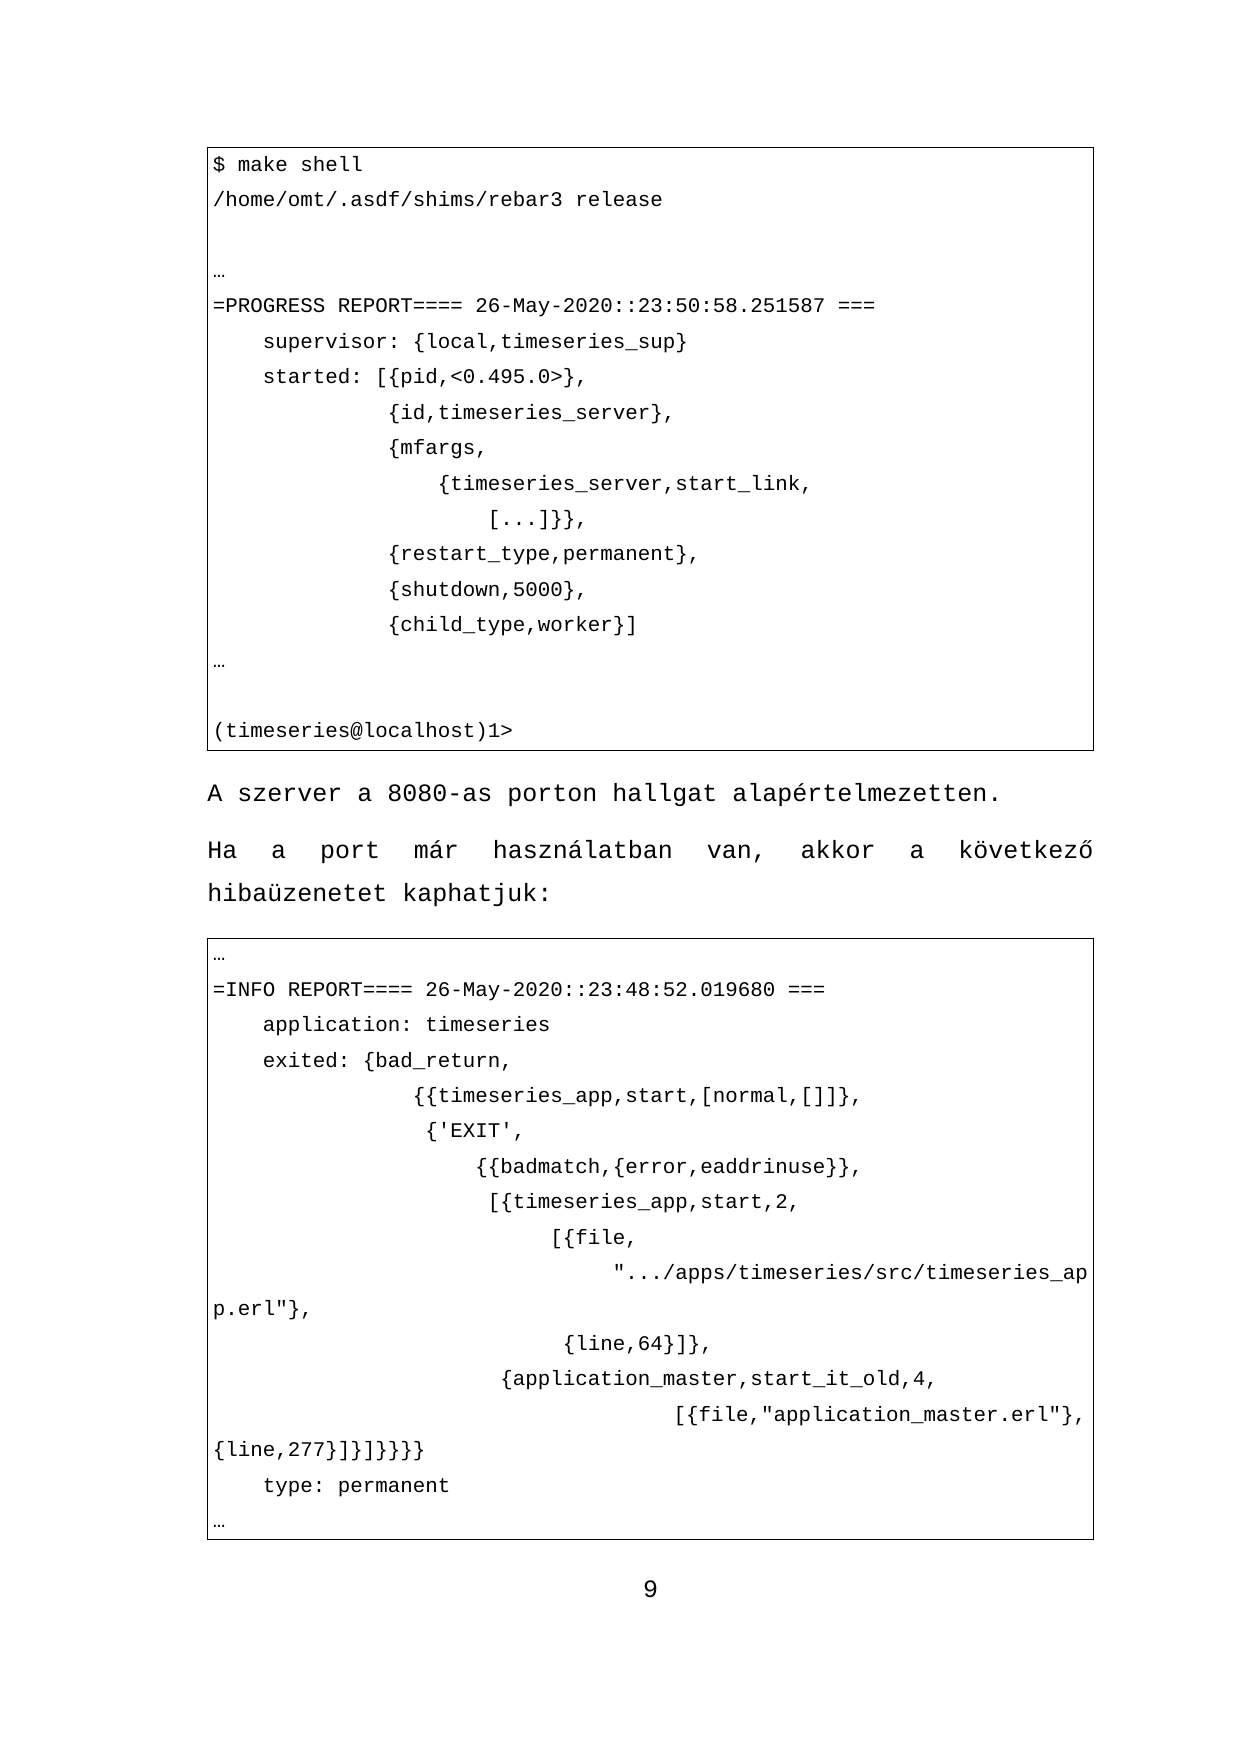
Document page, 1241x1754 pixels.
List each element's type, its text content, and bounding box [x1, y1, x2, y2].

text A szerver a 8080-as porton hallgat alapértelmezetten. [207, 781, 1093, 809]
table_header $ make shell /home/omt/.asdf/shims/rebar3 release … =PROGRESS REPORT==== 26-May-2020::23:50:58.251587 === supervisor: {local,timeseries_sup} started: [{pid,<0.495.0>}, {id,timeseries_server}, {mfargs, {timeseries_server,start_link, [...]}}, {restart_type,permanent}, {shutdown,5000}, {child_type,worker}] … (timeseries@localhost)1> [208, 148, 1093, 750]
table_header … =INFO REPORT==== 26-May-2020::23:48:52.019680 === application: timeseries exited: {bad_return, {{timeseries_app,start,[normal,[]]}, {'EXIT', {{badmatch,{error,eaddrinuse}}, [{timeseries_app,start,2, [{file, ".../apps/timeseries/src/timeseries_app.erl"}, {line,64}]}, {application_master,start_it_old,4, [{file,"application_master.erl"},{line,277}]}]}}}} type: permanent … [208, 939, 1093, 1539]
text Ha a port már használatban van, akkor a következő hibaüzenetet kaphatjuk: [207, 838, 1093, 909]
